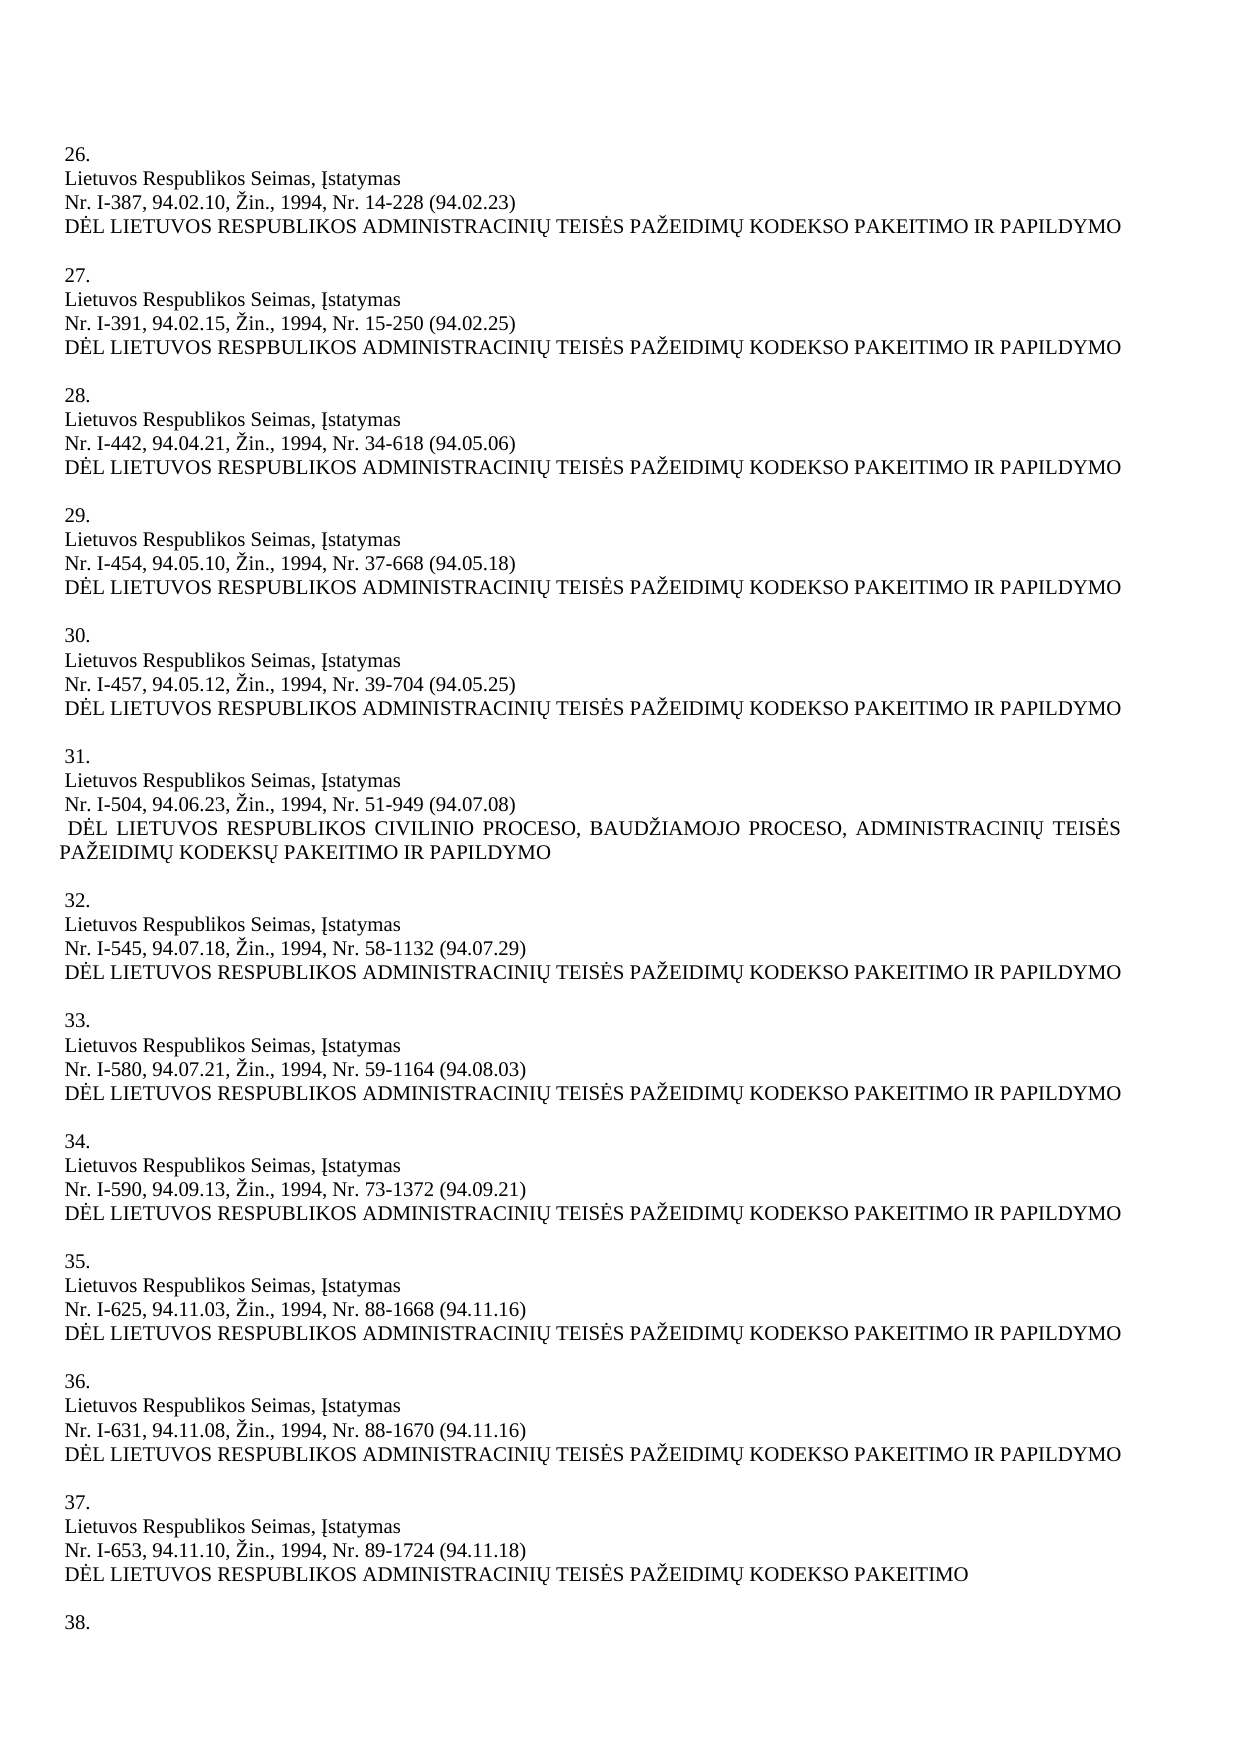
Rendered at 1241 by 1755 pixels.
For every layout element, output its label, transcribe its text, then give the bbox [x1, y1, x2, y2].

text DĖL LIETUVOS RESPUBLIKOS CIVILINIO PROCESO, BAUDŽIAMOJO PROCESO, ADMINISTRACINIŲ TEISĖS PAŽEIDIMŲ KODEKSŲ PAKEITIMO IR PAPILDYMO [59, 816, 1122, 864]
text DĖL LIETUVOS RESPUBLIKOS ADMINISTRACINIŲ TEISĖS PAŽEIDIMŲ KODEKSO PAKEITIMO IR PAPILDYMO [59, 214, 1122, 238]
text DĖL LIETUVOS RESPUBLIKOS ADMINISTRACINIŲ TEISĖS PAŽEIDIMŲ KODEKSO PAKEITIMO IR PAPILDYMO [59, 696, 1122, 720]
text Nr. I-625, 94.11.03, Žin., 1994, Nr. 88-1668 (94.11.16) [59, 1297, 1122, 1321]
text Lietuvos Respublikos Seimas, Įstatymas [59, 768, 1122, 792]
text DĖL LIETUVOS RESPUBLIKOS ADMINISTRACINIŲ TEISĖS PAŽEIDIMŲ KODEKSO PAKEITIMO IR PAPILDYMO [59, 1442, 1122, 1466]
text Nr. I-545, 94.07.18, Žin., 1994, Nr. 58-1132 (94.07.29) [59, 936, 1122, 960]
text Lietuvos Respublikos Seimas, Įstatymas [59, 166, 1122, 190]
text 31. [59, 744, 1122, 768]
text 26. [59, 142, 1122, 166]
text 28. [59, 383, 1122, 407]
text 35. [59, 1249, 1122, 1273]
text Nr. I-454, 94.05.10, Žin., 1994, Nr. 37-668 (94.05.18) [59, 551, 1122, 575]
text Lietuvos Respublikos Seimas, Įstatymas [59, 1393, 1122, 1417]
text Nr. I-387, 94.02.10, Žin., 1994, Nr. 14-228 (94.02.23) [59, 190, 1122, 214]
text DĖL LIETUVOS RESPUBLIKOS ADMINISTRACINIŲ TEISĖS PAŽEIDIMŲ KODEKSO PAKEITIMO IR PAPILDYMO [59, 1201, 1122, 1225]
text Nr. I-653, 94.11.10, Žin., 1994, Nr. 89-1724 (94.11.18) [59, 1538, 1122, 1562]
text 29. [59, 503, 1122, 527]
text 38. [59, 1610, 1122, 1634]
text Lietuvos Respublikos Seimas, Įstatymas [59, 1514, 1122, 1538]
text Nr. I-580, 94.07.21, Žin., 1994, Nr. 59-1164 (94.08.03) [59, 1057, 1122, 1081]
text Lietuvos Respublikos Seimas, Įstatymas [59, 287, 1122, 311]
text Lietuvos Respublikos Seimas, Įstatymas [59, 647, 1122, 672]
text 32. [59, 888, 1122, 912]
text DĖL LIETUVOS RESPUBLIKOS ADMINISTRACINIŲ TEISĖS PAŽEIDIMŲ KODEKSO PAKEITIMO IR PAPILDYMO [59, 575, 1122, 599]
text Lietuvos Respublikos Seimas, Įstatymas [59, 1273, 1122, 1297]
text DĖL LIETUVOS RESPUBLIKOS ADMINISTRACINIŲ TEISĖS PAŽEIDIMŲ KODEKSO PAKEITIMO IR PAPILDYMO [59, 1081, 1122, 1105]
text 34. [59, 1129, 1122, 1153]
text Nr. I-457, 94.05.12, Žin., 1994, Nr. 39-704 (94.05.25) [59, 672, 1122, 696]
text Nr. I-631, 94.11.08, Žin., 1994, Nr. 88-1670 (94.11.16) [59, 1417, 1122, 1442]
text Nr. I-504, 94.06.23, Žin., 1994, Nr. 51-949 (94.07.08) [59, 792, 1122, 816]
text DĖL LIETUVOS RESPUBLIKOS ADMINISTRACINIŲ TEISĖS PAŽEIDIMŲ KODEKSO PAKEITIMO IR PAPILDYMO [59, 455, 1122, 479]
text DĖL LIETUVOS RESPBULIKOS ADMINISTRACINIŲ TEISĖS PAŽEIDIMŲ KODEKSO PAKEITIMO IR PAPILDYMO [59, 335, 1122, 359]
text Nr. I-590, 94.09.13, Žin., 1994, Nr. 73-1372 (94.09.21) [59, 1177, 1122, 1201]
text 36. [59, 1369, 1122, 1393]
text DĖL LIETUVOS RESPUBLIKOS ADMINISTRACINIŲ TEISĖS PAŽEIDIMŲ KODEKSO PAKEITIMO IR PAPILDYMO [59, 960, 1122, 984]
text Lietuvos Respublikos Seimas, Įstatymas [59, 527, 1122, 551]
text Nr. I-391, 94.02.15, Žin., 1994, Nr. 15-250 (94.02.25) [59, 311, 1122, 335]
text Lietuvos Respublikos Seimas, Įstatymas [59, 1032, 1122, 1057]
text DĖL LIETUVOS RESPUBLIKOS ADMINISTRACINIŲ TEISĖS PAŽEIDIMŲ KODEKSO PAKEITIMO [59, 1562, 1122, 1586]
text DĖL LIETUVOS RESPUBLIKOS ADMINISTRACINIŲ TEISĖS PAŽEIDIMŲ KODEKSO PAKEITIMO IR PAPILDYMO [59, 1321, 1122, 1345]
text 37. [59, 1490, 1122, 1514]
text Lietuvos Respublikos Seimas, Įstatymas [59, 912, 1122, 936]
text Nr. I-442, 94.04.21, Žin., 1994, Nr. 34-618 (94.05.06) [59, 431, 1122, 455]
text 27. [59, 262, 1122, 287]
text Lietuvos Respublikos Seimas, Įstatymas [59, 407, 1122, 431]
text 33. [59, 1008, 1122, 1032]
text Lietuvos Respublikos Seimas, Įstatymas [59, 1153, 1122, 1177]
text 30. [59, 623, 1122, 647]
